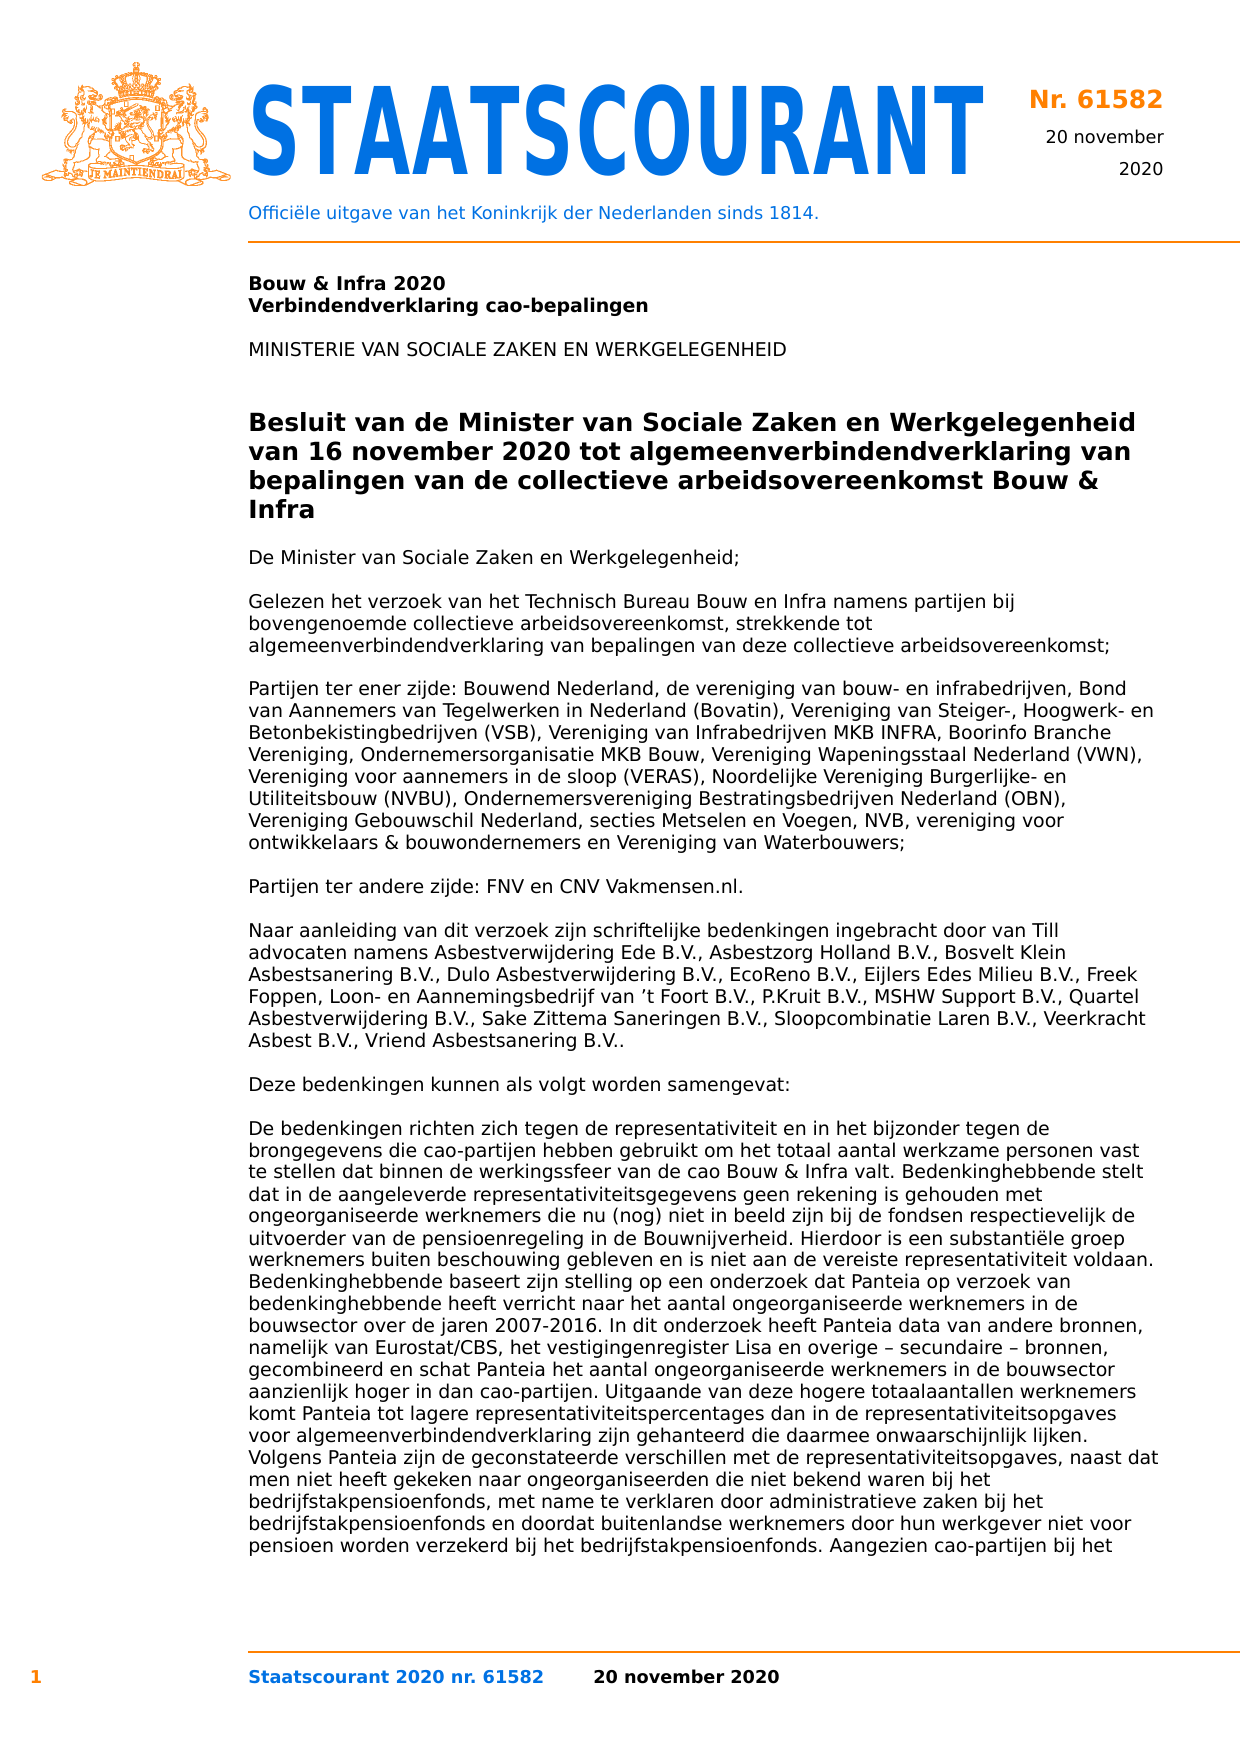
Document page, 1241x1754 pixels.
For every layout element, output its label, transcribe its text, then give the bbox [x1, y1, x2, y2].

table_header [25, 62, 248, 241]
text De bedenkingen richten zich tegen de representativiteit en in het bijzonder tegen de brongegevens die cao-partijen hebben gebruikt om het totaal aantal werkzame personen vast te stellen dat binnen de werkingssfeer van de cao Bouw & Infra valt. Bedenkinghebbende stelt dat in de aangeleverde representativiteitsgegevens geen rekening is gehouden met ongeorganiseerde werknemers die nu (nog) niet in beeld zijn bij de fondsen respectievelijk de uitvoerder van de pensioenregeling in de Bouwnijverheid. Hierdoor is een substantiële groep werknemers buiten beschouwing gebleven en is niet aan de vereiste representativiteit voldaan. Bedenkinghebbende baseert zijn stelling op een onderzoek dat Panteia op verzoek van bedenkinghebbende heeft verricht naar het aantal ongeorganiseerde werknemers in de bouwsector over de jaren 2007-2016. In dit onderzoek heeft Panteia data van andere bronnen, namelijk van Eurostat/CBS, het vestigingenregister Lisa en overige – secundaire – bronnen, gecombineerd en schat Panteia het aantal ongeorganiseerde werknemers in de bouwsector aanzienlijk hoger in dan cao-partijen. Uitgaande van deze hogere totaalaantallen werknemers komt Panteia tot lagere representativiteitspercentages dan in de representativiteitsopgaves voor algemeenverbindendverklaring zijn gehanteerd die daarmee onwaarschijnlijk lijken. Volgens Panteia zijn de geconstateerde verschillen met de representativiteitsopgaves, naast dat men niet heeft gekeken naar ongeorganiseerden die niet bekend waren bij het bedrijfstakpensioenfonds, met name te verklaren door administratieve zaken bij het bedrijfstakpensioenfonds en doordat buitenlandse werknemers door hun werkgever niet voor pensioen worden verzekerd bij het bedrijfstakpensioenfonds. Aangezien cao-partijen bij het [248, 1117, 1163, 1557]
table_header Nr. 61582 [998, 62, 1240, 121]
text Gelezen het verzoek van het Technisch Bureau Bouw en Infra namens partijen bij bovengenoemde collectieve arbeidsovereenkomst, strekkende tot algemeenverbindendverklaring van bepalingen van deze collectieve arbeidsovereenkomst; [248, 591, 1163, 656]
text De Minister van Sociale Zaken en Werkgelegenheid; [248, 547, 1163, 569]
table_cell 20 november [998, 121, 1240, 153]
text Verbindendverklaring cao-bepalingen [248, 295, 1163, 317]
text Deze bedenkingen kunnen als volgt worden samengevat: [248, 1074, 1163, 1096]
text Partijen ter andere zijde: FNV en CNV Vakmensen.nl. [248, 876, 1163, 898]
text MINISTERIE VAN SOCIALE ZAKEN EN WERKGELEGENHEID [248, 339, 1163, 361]
picture [41, 62, 231, 186]
table_header STAATSCOURANT [248, 62, 998, 203]
text Naar aanleiding van dit verzoek zijn schriftelijke bedenkingen ingebracht door van Till advocaten namens Asbestverwijdering Ede B.V., Asbestzorg Holland B.V., Bosvelt Klein Asbestsanering B.V., Dulo Asbestverwijdering B.V., EcoReno B.V., Eijlers Edes Milieu B.V., Freek Foppen, Loon- en Aannemingsbedrijf van ’t Foort B.V., P.Kruit B.V., MSHW Support B.V., Quartel Asbestverwijdering B.V., Sake Zittema Saneringen B.V., Sloopcombinatie Laren B.V., Veerkracht Asbest B.V., Vriend Asbestsanering B.V.. [248, 920, 1163, 1052]
table_cell 2020 [998, 153, 1240, 203]
text Partijen ter ener zijde: Bouwend Nederland, de vereniging van bouw- en infrabedrijven, Bond van Aannemers van Tegelwerken in Nederland (Bovatin), Vereniging van Steiger-, Hoogwerk- en Betonbekistingbedrijven (VSB), Vereniging van Infrabedrijven MKB INFRA, Boorinfo Branche Vereniging, Ondernemersorganisatie MKB Bouw, Vereniging Wapeningsstaal Nederland (VWN), Vereniging voor aannemers in de sloop (VERAS), Noordelijke Vereniging Burgerlijke- en Utiliteitsbouw (NVBU), Ondernemersvereniging Bestratingsbedrijven Nederland (OBN), Vereniging Gebouwschil Nederland, secties Metselen en Voegen, NVB, vereniging voor ontwikkelaars & bouwondernemers en Vereniging van Waterbouwers; [248, 678, 1163, 854]
text Bouw & Infra 2020 [248, 273, 1163, 295]
table_cell Officiële uitgave van het Koninkrijk der Nederlanden sinds 1814. [248, 203, 1240, 241]
subtitle Besluit van de Minister van Sociale Zaken en Werkgelegenheid van 16 november 2020 tot algemeenverbindendverklaring van bepalingen van de collectieve arbeidsovereenkomst Bouw & Infra [248, 408, 1163, 525]
